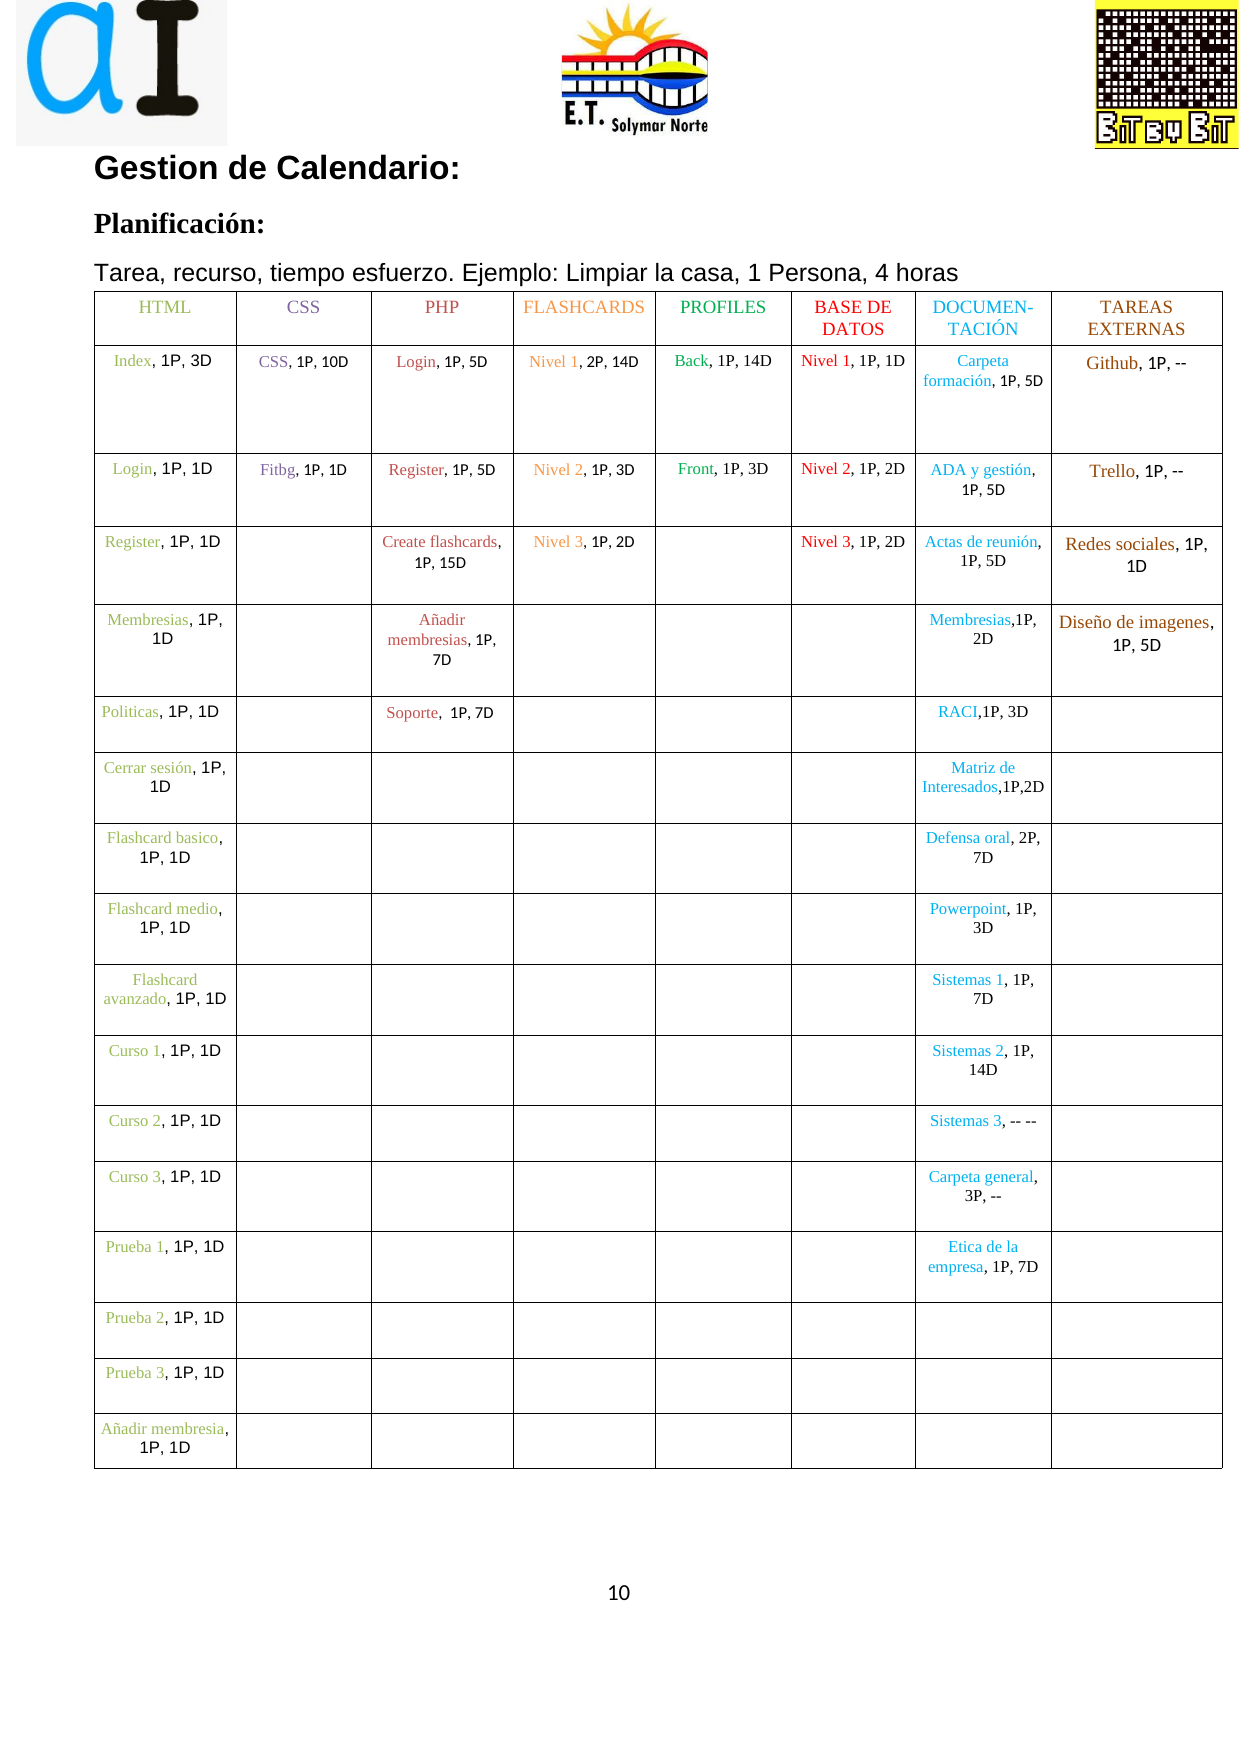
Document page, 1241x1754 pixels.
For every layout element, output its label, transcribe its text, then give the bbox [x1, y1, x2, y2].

table_cell [237, 1162, 371, 1231]
table_cell Curso 3, 1P, 1D [95, 1162, 236, 1231]
table_cell [1052, 824, 1222, 893]
table_cell [656, 697, 791, 752]
table_cell Nivel 3, 1P, 2D [514, 527, 655, 604]
table_header PHP [372, 292, 513, 345]
table_cell [916, 1414, 1051, 1468]
picture [958, 835, 963, 843]
table_cell [1052, 1232, 1222, 1302]
table_cell [656, 824, 791, 893]
table_cell Curso 2, 1P, 1D [95, 1106, 236, 1161]
table_cell Añadir membresias, 1P, 7D [372, 605, 513, 696]
table_cell [514, 1162, 655, 1231]
table_cell [237, 1303, 371, 1357]
picture [1023, 467, 1028, 475]
table_cell Sistemas 1, 1P, 7D [916, 965, 1051, 1034]
table_cell Membresias,1P, 2D [916, 605, 1051, 696]
table_cell [792, 1232, 915, 1302]
table_cell Index, 1P, 3D [95, 346, 236, 453]
table_cell Nivel 3, 1P, 2D [792, 527, 915, 604]
table_cell Diseño de imagenes, 1P, 5D [1052, 605, 1222, 696]
table_cell Curso 1, 1P, 1D [95, 1036, 236, 1105]
table_cell [792, 1036, 915, 1105]
table_cell Register, 1P, 1D [95, 527, 236, 604]
table_cell Flashcard avanzado, 1P, 1D [95, 965, 236, 1034]
picture [961, 325, 967, 333]
table_cell [656, 965, 791, 1034]
table_cell Sistemas 2, 1P, 14D [916, 1036, 1051, 1105]
picture [1008, 539, 1013, 547]
table_cell [792, 1359, 915, 1413]
table_cell [237, 1359, 371, 1413]
table_cell [1052, 753, 1222, 822]
table_cell [656, 1232, 791, 1302]
table_header BASE DE DATOS [792, 292, 915, 345]
table_header CSS [237, 292, 371, 345]
table_cell [656, 1036, 791, 1105]
table_cell [237, 965, 371, 1034]
table_cell [514, 824, 655, 893]
table_cell [792, 605, 915, 696]
table_cell [792, 1303, 915, 1357]
table_cell [656, 527, 791, 604]
table_cell [237, 1414, 371, 1468]
table_cell [372, 1414, 513, 1468]
table_cell [372, 753, 513, 822]
picture [950, 708, 956, 717]
table_cell Redes sociales, 1P, 1D [1052, 527, 1222, 604]
subtitle Planificación: [94, 207, 1143, 240]
table_cell [372, 965, 513, 1034]
table_cell [792, 1414, 915, 1468]
picture [561, 0, 708, 146]
table_cell [372, 894, 513, 964]
table_cell [1052, 1036, 1222, 1105]
picture [16, 0, 228, 146]
text Tarea, recurso, tiempo esfuerzo. Ejemplo: Limpiar la casa, 1 Persona, 4 horas [94, 258, 1143, 286]
table_cell [656, 605, 791, 696]
table_cell [514, 1232, 655, 1302]
table_cell [514, 1036, 655, 1105]
table_cell [237, 894, 371, 964]
table_cell Register, 1P, 5D [372, 454, 513, 526]
table_cell Politicas, 1P, 1D [95, 697, 236, 752]
table_cell [237, 1232, 371, 1302]
table_cell Back, 1P, 14D [656, 346, 791, 453]
table_cell [237, 1106, 371, 1161]
table_header TAREAS EXTERNAS [1052, 292, 1222, 345]
table_cell [656, 1106, 791, 1161]
table_cell Login, 1P, 1D [95, 454, 236, 526]
table_cell [237, 753, 371, 822]
table_cell Defensa oral, 2P, 7D [916, 824, 1051, 893]
table_cell Etica de la empresa, 1P, 7D [916, 1232, 1051, 1302]
table_header DOCUMEN-TACIÓN [916, 292, 1051, 345]
picture [932, 465, 937, 473]
table_cell Flashcard basico, 1P, 1D [95, 824, 236, 893]
table_cell [792, 1106, 915, 1161]
table_cell Carpeta general, 3P, -- [916, 1162, 1051, 1231]
table_cell [792, 753, 915, 822]
table_cell Trello, 1P, -- [1052, 454, 1222, 526]
table_cell [792, 697, 915, 752]
table_cell Matriz de Interesados,1P,2D [916, 753, 1051, 822]
table_cell [656, 753, 791, 822]
table_cell [514, 1414, 655, 1468]
picture [981, 358, 986, 370]
table_header PROFILES [656, 292, 791, 345]
table_cell [372, 824, 513, 893]
table_cell [792, 965, 915, 1034]
table_cell [1052, 1162, 1222, 1231]
table_cell [1052, 697, 1222, 752]
table_header HTML [95, 292, 236, 345]
table_cell Sistemas 3, -- -- [916, 1106, 1051, 1161]
table_cell [1052, 965, 1222, 1034]
table_cell [1052, 1303, 1222, 1357]
table_cell ADA y gestión, 1P, 5D [916, 454, 1051, 526]
table_cell RACI,1P, 3D [916, 697, 1051, 752]
table_cell [514, 697, 655, 752]
picture [978, 1048, 984, 1056]
table_cell [656, 1359, 791, 1413]
table_cell [792, 894, 915, 964]
picture [1003, 761, 1007, 773]
table_cell Nivel 2, 1P, 2D [792, 454, 915, 526]
table_cell [514, 1106, 655, 1161]
picture [1002, 358, 1008, 366]
table_cell [514, 1359, 655, 1413]
table_cell [656, 1303, 791, 1357]
table_cell [237, 1036, 371, 1105]
table_cell Prueba 3, 1P, 1D [95, 1359, 236, 1413]
picture [926, 537, 931, 545]
table_cell [514, 753, 655, 822]
table_cell [514, 894, 655, 964]
table_header FLASHCARDS [514, 292, 655, 345]
table_cell [792, 1162, 915, 1231]
table_cell Nivel 2, 1P, 3D [514, 454, 655, 526]
picture [978, 780, 982, 792]
table_cell Membresias, 1P, 1D [95, 605, 236, 696]
picture [1022, 1174, 1028, 1182]
table_cell [656, 1162, 791, 1231]
picture [956, 465, 961, 473]
table_cell [514, 605, 655, 696]
table_cell [372, 1359, 513, 1413]
table_cell [237, 824, 371, 893]
table_cell Login, 1P, 5D [372, 346, 513, 453]
picture [949, 539, 955, 547]
table_cell Actas de reunión, 1P, 5D [916, 527, 1051, 604]
picture [973, 617, 978, 625]
table_cell Fitbg, 1P, 1D [237, 454, 371, 526]
table_cell Prueba 1, 1P, 1D [95, 1232, 236, 1302]
table_cell [372, 1106, 513, 1161]
table_cell CSS, 1P, 10D [237, 346, 371, 453]
table_cell Añadir membresia, 1P, 1D [95, 1414, 236, 1468]
table_cell [916, 1303, 1051, 1357]
table_cell Front, 1P, 3D [656, 454, 791, 526]
table_cell [656, 894, 791, 964]
table_cell Carpeta formación, 1P, 5D [916, 346, 1051, 453]
table_cell [372, 1232, 513, 1302]
table_cell Powerpoint, 1P, 3D [916, 894, 1051, 964]
table_cell Prueba 2, 1P, 1D [95, 1303, 236, 1357]
table_cell Github, 1P, -- [1052, 346, 1222, 453]
table_cell Nivel 1, 1P, 1D [792, 346, 915, 453]
table_cell [916, 1359, 1051, 1413]
table_cell [372, 1162, 513, 1231]
table_cell [372, 1303, 513, 1357]
table_cell [237, 605, 371, 696]
table_cell Cerrar sesión, 1P, 1D [95, 753, 236, 822]
picture [978, 977, 984, 985]
table_cell [1052, 894, 1222, 964]
table_cell [1052, 1414, 1222, 1468]
table_cell Soporte, 1P, 7D [372, 697, 513, 752]
table_cell [237, 697, 371, 752]
subtitle Gestion de Calendario: [94, 148, 1143, 186]
table_cell [514, 965, 655, 1034]
table_cell [1052, 1106, 1222, 1161]
table_cell [514, 1303, 655, 1357]
table_cell [792, 824, 915, 893]
table_cell Nivel 1, 2P, 14D [514, 346, 655, 453]
table_cell [237, 527, 371, 604]
picture [1016, 1174, 1021, 1182]
table_cell [656, 1414, 791, 1468]
table_cell Flashcard medio, 1P, 1D [95, 894, 236, 964]
table_cell [1052, 1359, 1222, 1413]
table_cell Create flashcards, 1P, 15D [372, 527, 513, 604]
table_cell [372, 1036, 513, 1105]
picture [1094, 0, 1239, 149]
